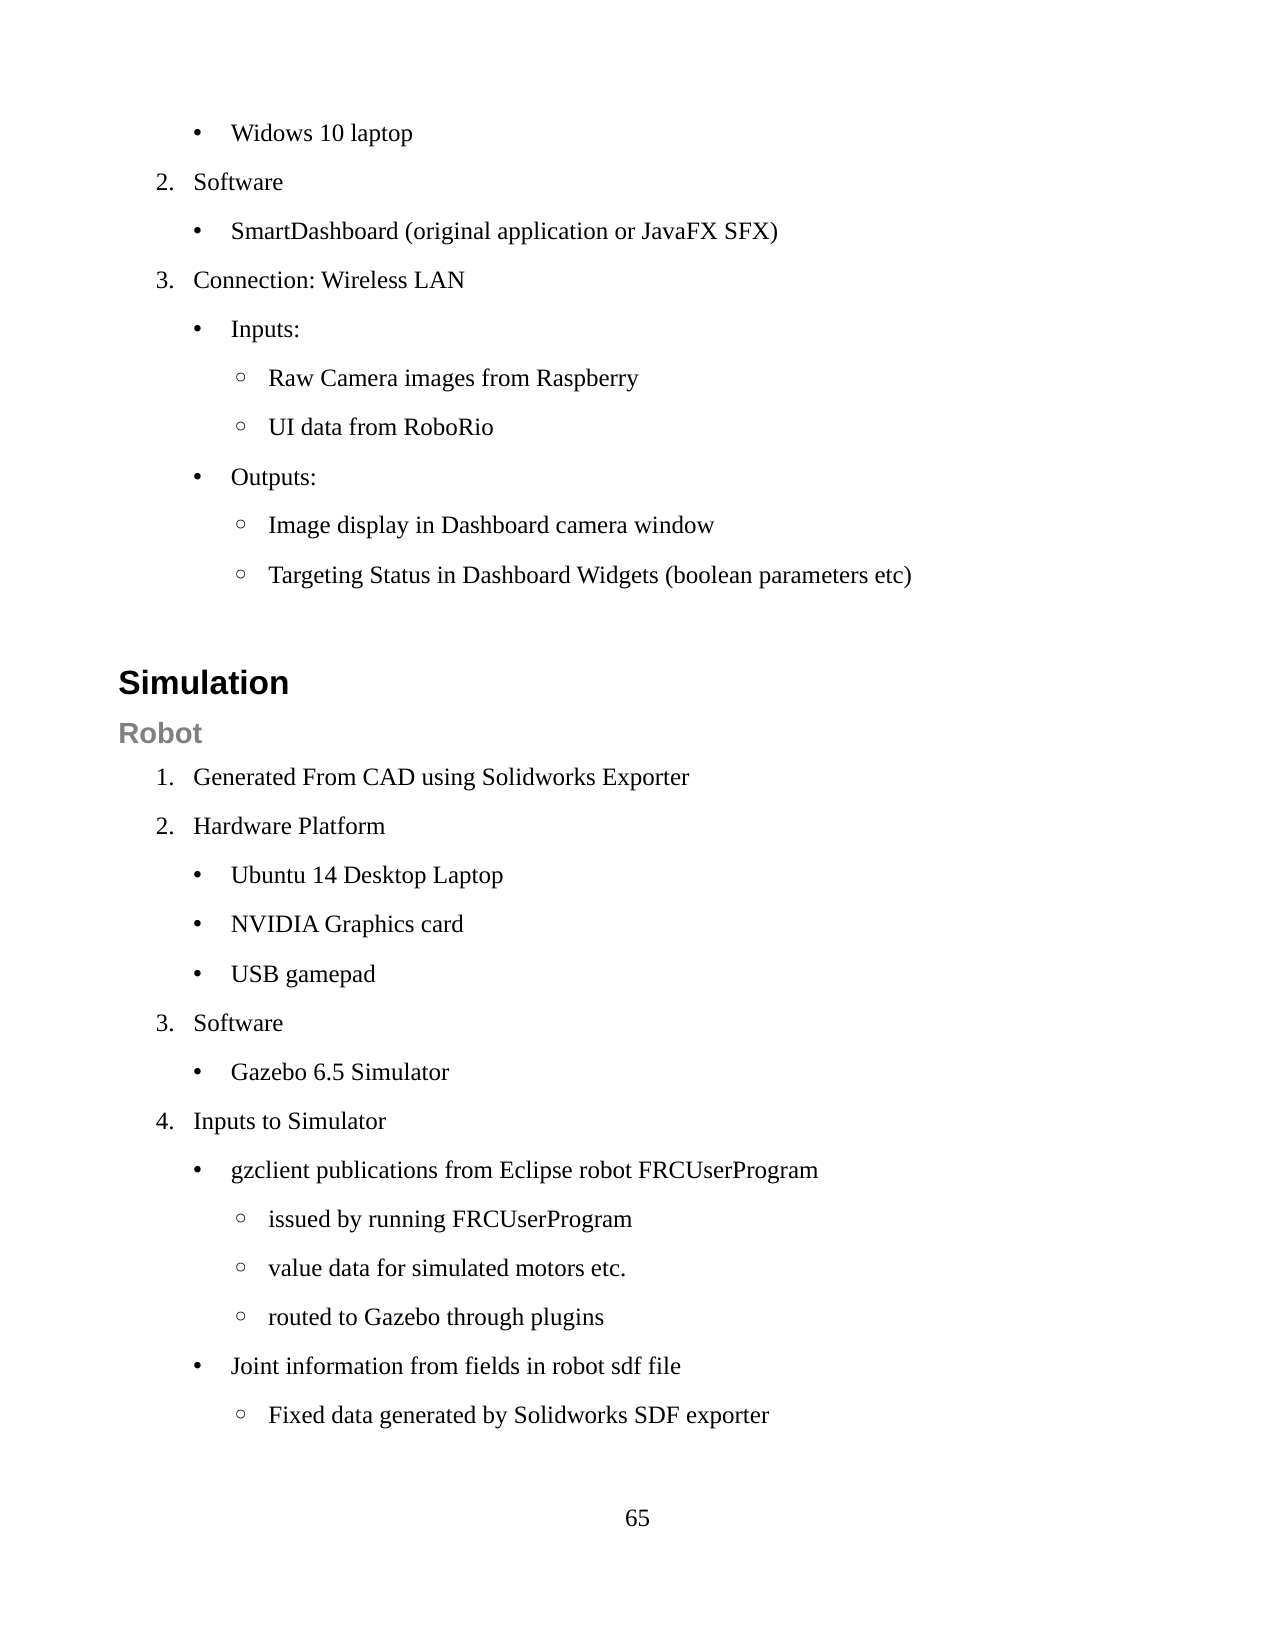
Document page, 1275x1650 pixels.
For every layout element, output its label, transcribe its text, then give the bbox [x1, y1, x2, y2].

list gzclient publications from Eclipse robot FRCUserProgram [193, 1155, 1157, 1184]
list Joint information from fields in robot sdf file [193, 1351, 1157, 1380]
list Software [156, 167, 1157, 196]
list value data for simulated motors etc. [231, 1253, 1157, 1282]
list Connection: Wireless LAN [156, 265, 1157, 294]
list Targeting Status in Dashboard Widgets (boolean parameters etc) [231, 560, 1157, 588]
list Outputs: [193, 462, 1157, 490]
subtitle Simulation [118, 663, 1157, 702]
list Generated From CAD using Solidworks Exporter [156, 762, 1157, 791]
list Gazebo 6.5 Simulator [193, 1057, 1157, 1086]
list Raw Camera images from Raspberry [231, 363, 1157, 392]
list Image display in Dashboard camera window [231, 511, 1157, 539]
subtitle Robot [118, 716, 1157, 750]
list UI data from RoboRio [231, 412, 1157, 441]
list NVIDIA Graphics card [193, 909, 1157, 938]
list issued by running FRCUserProgram [231, 1204, 1157, 1233]
list Inputs to Simulator [156, 1106, 1157, 1134]
list SmartDashboard (original application or JavaFX SFX) [193, 216, 1157, 245]
list Software [156, 1008, 1157, 1036]
list routed to Gazebo through plugins [231, 1302, 1157, 1331]
list Ubuntu 14 Desktop Laptop [193, 861, 1157, 889]
list Inputs: [193, 314, 1157, 343]
list Hardware Platform [156, 811, 1157, 840]
list Widows 10 laptop [193, 118, 1157, 147]
list USB gamepad [193, 959, 1157, 987]
list Fixed data generated by Solidworks SDF exporter [231, 1400, 1157, 1429]
